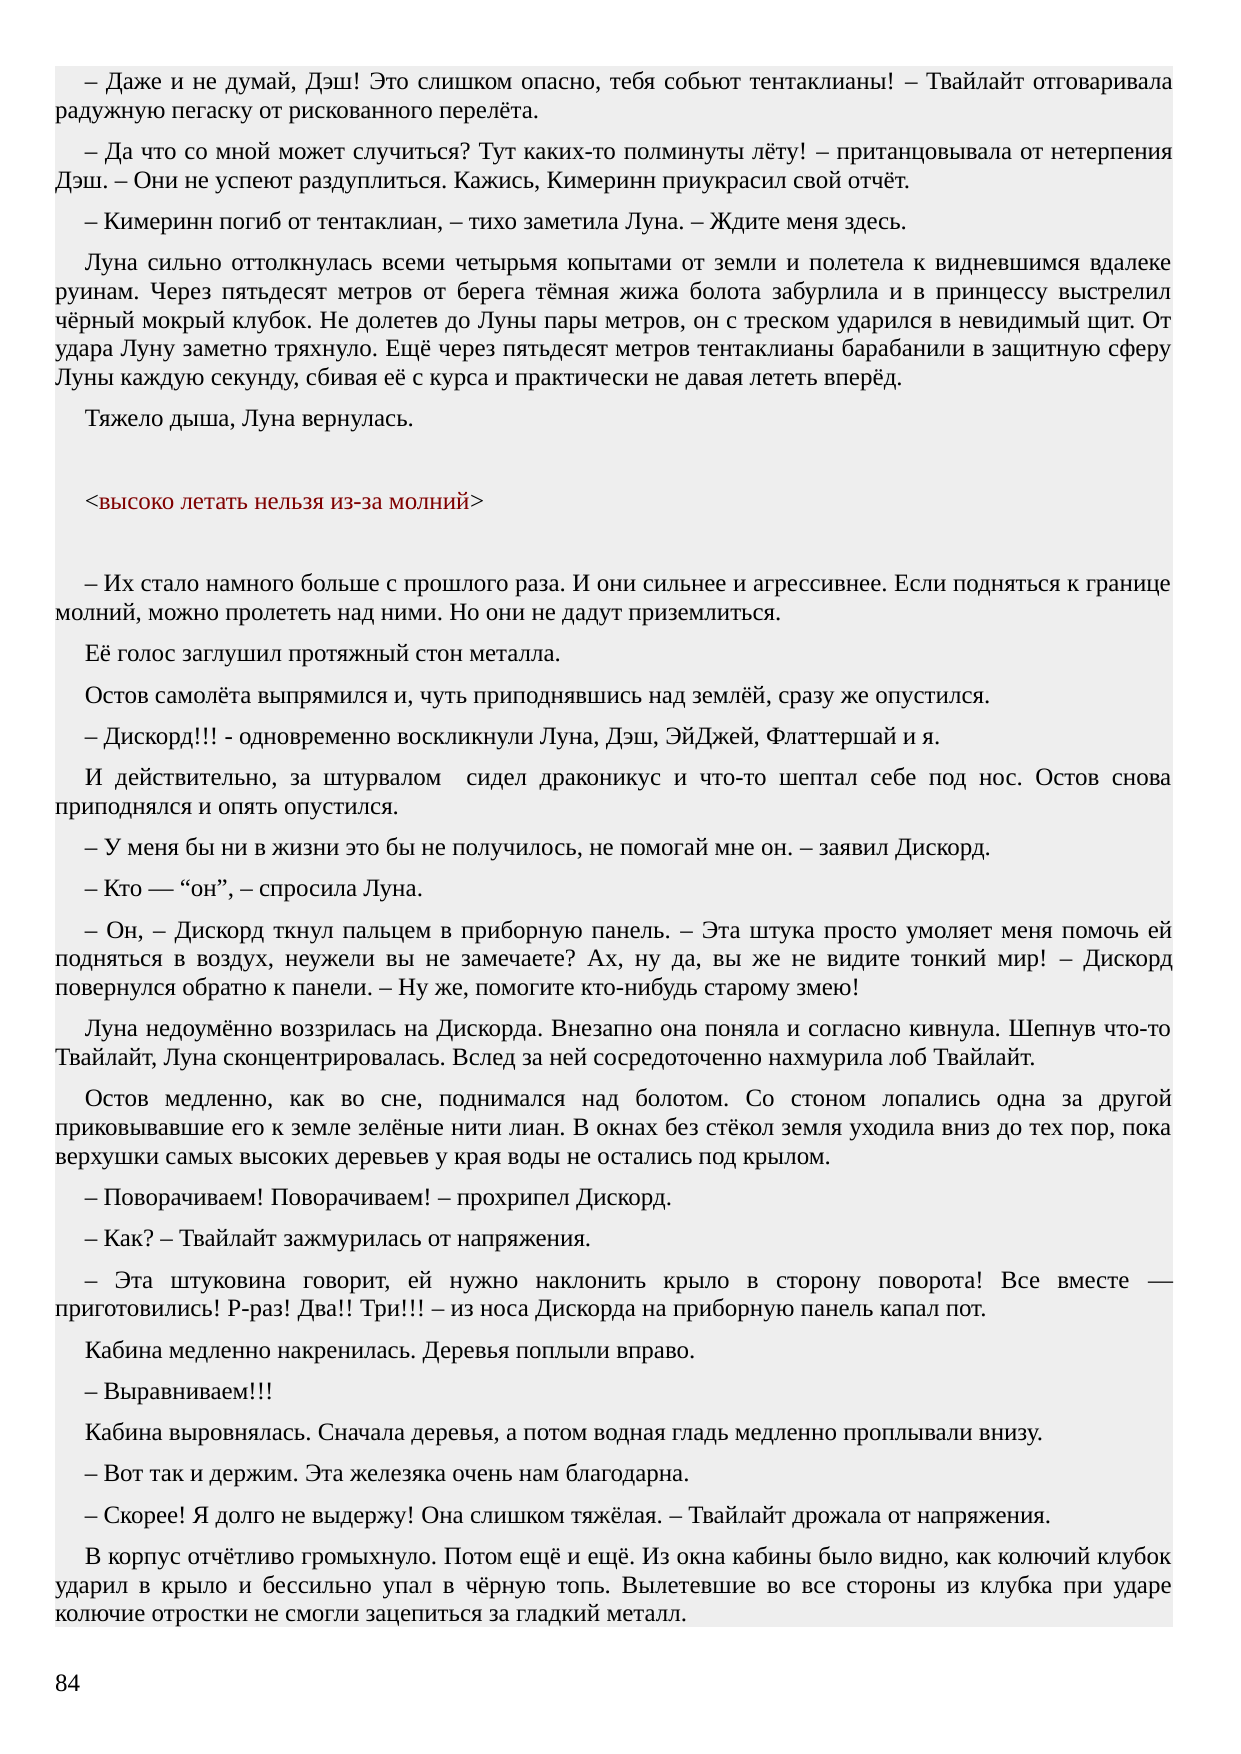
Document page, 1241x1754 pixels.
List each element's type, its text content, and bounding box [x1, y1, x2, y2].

text – Как? – Твайлайт зажмурилась от напряжения. [55, 1223, 1173, 1252]
text – У меня бы ни в жизни это бы не получилось, не помогай мне он. – заявил Дискорд. [55, 832, 1173, 861]
text Кабина выровнялась. Сначала деревья, а потом водная гладь медленно проплывали внизу. [55, 1417, 1173, 1446]
text – Скорее! Я долго не выдержу! Она слишком тяжёлая. – Твайлайт дрожала от напряжения. [55, 1500, 1173, 1528]
text – Кимеринн погиб от тентаклиан, – тихо заметила Луна. – Ждите меня здесь. [55, 206, 1173, 235]
text – Дискорд!!! - одновременно воскликнули Луна, Дэш, ЭйДжей, Флаттершай и я. [55, 721, 1173, 750]
text – Даже и не думай, Дэш! Это слишком опасно, тебя собьют тентаклианы! – Твайлайт отговаривала радужную пегаску от рискованного перелёта. [55, 66, 1173, 123]
text <высоко летать нельзя из-за молний> [55, 486, 1173, 515]
text Остов медленно, как во сне, поднимался над болотом. Со стоном лопались одна за другой приковывавшие его к земле зелёные нити лиан. В окнах без стёкол земля уходила вниз до тех пор, пока верхушки самых высоких деревьев у края воды не остались под крылом. [55, 1083, 1173, 1170]
text Луна сильно оттолкнулась всеми четырьмя копытами от земли и полетела к видневшимся вдалеке руинам. Через пятьдесят метров от берега тёмная жижа болота забурлила и в принцессу выстрелил чёрный мокрый клубок. Не долетев до Луны пары метров, он с треском ударился в невидимый щит. От удара Луну заметно тряхнуло. Ещё через пятьдесят метров тентаклианы барабанили в защитную сферу Луны каждую секунду, сбивая её с курса и практически не давая лететь вперёд. [55, 247, 1173, 391]
text – Кто — “он”, – спросила Луна. [55, 873, 1173, 902]
text – Да что со мной может случиться? Тут каких-то полминуты лёту! – пританцовывала от нетерпения Дэш. – Они не успеют раздуплиться. Кажись, Кимеринн приукрасил свой отчёт. [55, 136, 1173, 193]
text Луна недоумённо воззрилась на Дискорда. Внезапно она поняла и согласно кивнула. Шепнув что-то Твайлайт, Луна сконцентрировалась. Вслед за ней сосредоточенно нахмурила лоб Твайлайт. [55, 1013, 1173, 1071]
text И действительно, за штурвалом сидел драконикус и что-то шептал себе под нос. Остов снова приподнялся и опять опустился. [55, 762, 1173, 820]
text Кабина медленно накренилась. Деревья поплыли вправо. [55, 1335, 1173, 1363]
text – Он, – Дискорд ткнул пальцем в приборную панель. – Эта штука просто умоляет меня помочь ей подняться в воздух, неужели вы не замечаете? Ах, ну да, вы же не видите тонкий мир! – Дискорд повернулся обратно к панели. – Ну же, помогите кто-нибудь старому змею! [55, 915, 1173, 1001]
text Остов самолёта выпрямился и, чуть приподнявшись над землёй, сразу же опустился. [55, 680, 1173, 708]
text – Вот так и держим. Эта железяка очень нам благодарна. [55, 1458, 1173, 1487]
text – Выравниваем!!! [55, 1376, 1173, 1405]
text – Их стало намного больше с прошлого раза. И они сильнее и агрессивнее. Если подняться к границе молний, можно пролететь над ними. Но они не дадут приземлиться. [55, 568, 1173, 626]
text – Поворачиваем! Поворачиваем! – прохрипел Дискорд. [55, 1182, 1173, 1211]
text Тяжело дыша, Луна вернулась. [55, 403, 1173, 432]
text В корпус отчётливо громыхнуло. Потом ещё и ещё. Из окна кабины было видно, как колючий клубок ударил в крыло и бессильно упал в чёрную топь. Вылетевшие во все стороны из клубка при ударе колючие отростки не смогли зацепиться за гладкий металл. [55, 1541, 1173, 1627]
text – Эта штуковина говорит, ей нужно наклонить крыло в сторону поворота! Все вместе — приготовились! Р-раз! Два!! Три!!! – из носа Дискорда на приборную панель капал пот. [55, 1265, 1173, 1322]
text Её голос заглушил протяжный стон металла. [55, 638, 1173, 667]
